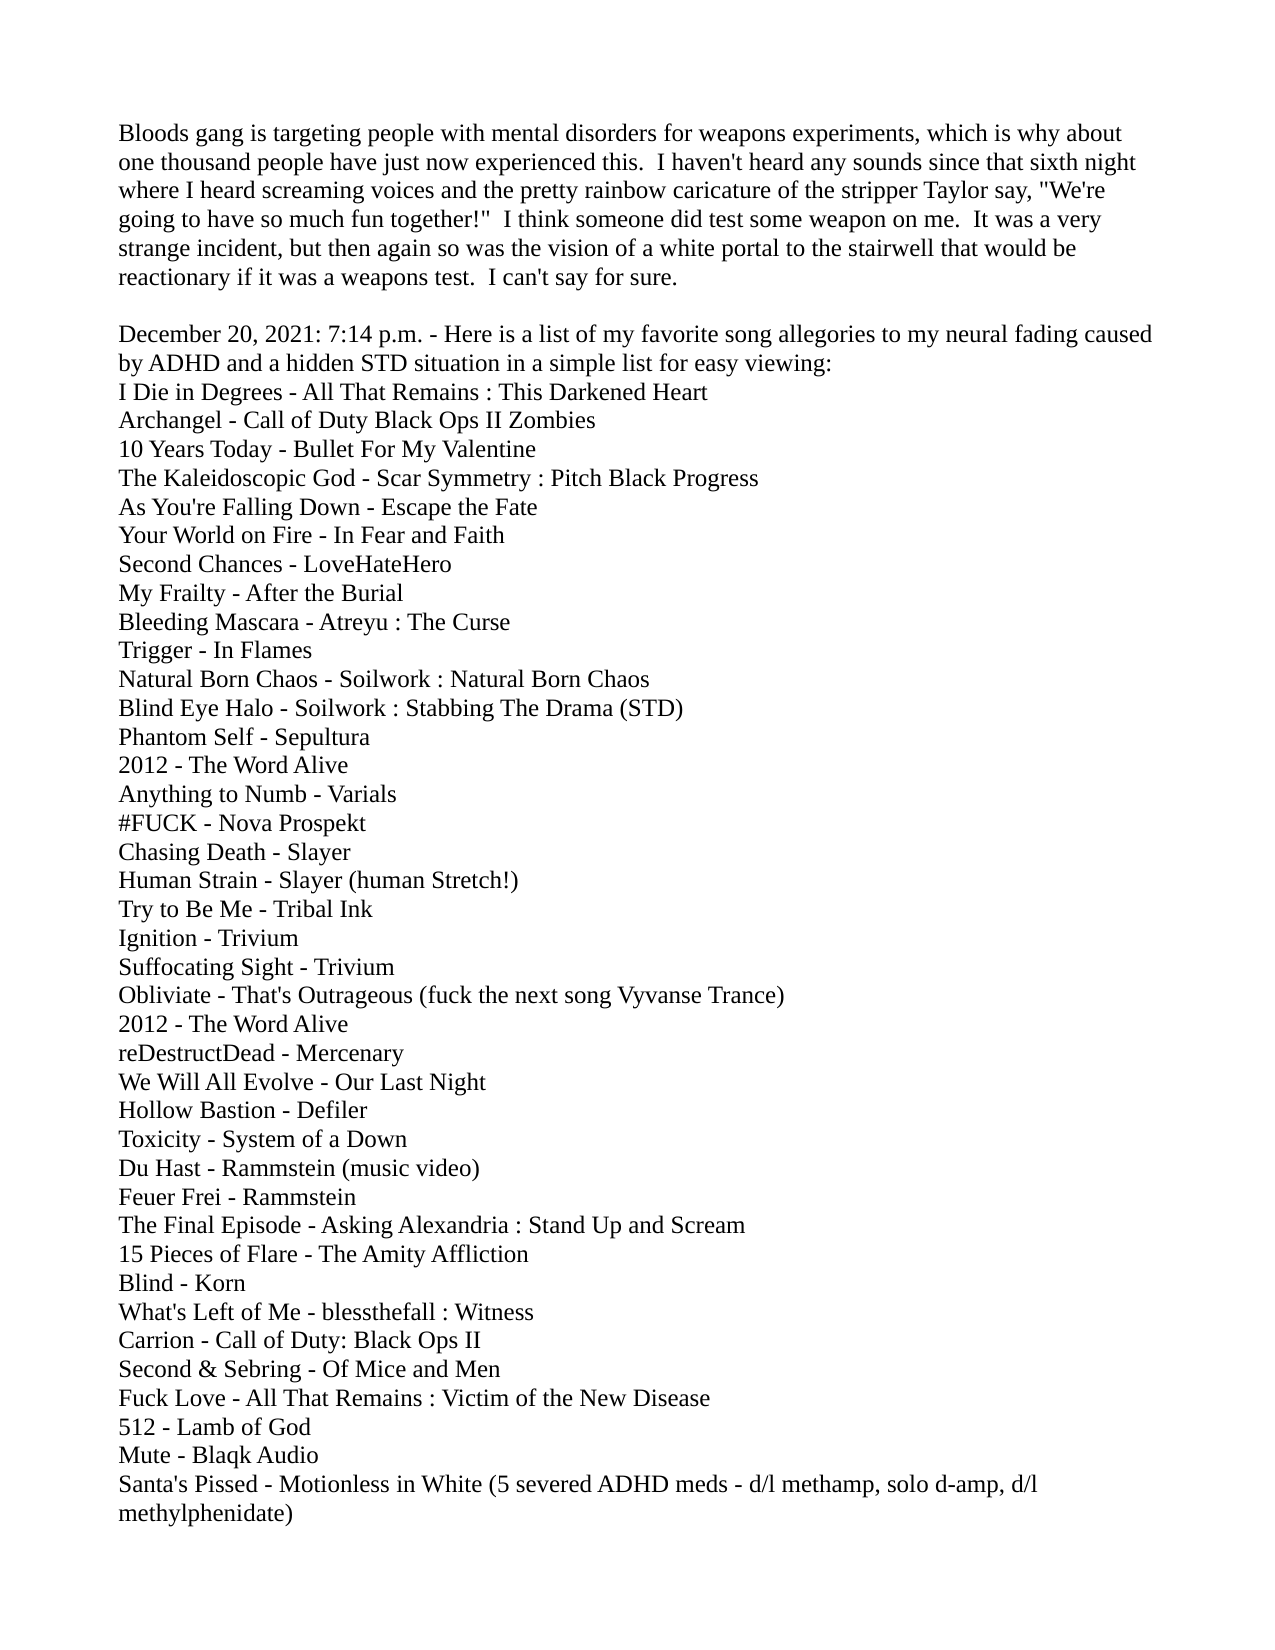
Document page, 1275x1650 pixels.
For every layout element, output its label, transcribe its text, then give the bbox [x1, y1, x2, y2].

text Human Strain - Slayer (human Stretch!) [118, 866, 1157, 894]
text Du Hast - Rammstein (music video) [118, 1153, 1157, 1182]
text 10 Years Today - Bullet For My Valentine [118, 434, 1157, 463]
text Trigger - In Flames [118, 636, 1157, 664]
text Hollow Bastion - Defiler [118, 1096, 1157, 1124]
text #FUCK - Nova Prospekt [118, 808, 1157, 837]
text Bleeding Mascara - Atreyu : The Curse [118, 607, 1157, 636]
text Chasing Death - Slayer [118, 837, 1157, 866]
text Anything to Numb - Varials [118, 779, 1157, 808]
text Second & Sebring - Of Mice and Men [118, 1354, 1157, 1383]
text Phantom Self - Sepultura [118, 722, 1157, 751]
text What's Left of Me - blessthefall : Witness [118, 1297, 1157, 1326]
text Feuer Frei - Rammstein [118, 1182, 1157, 1211]
text Natural Born Chaos - Soilwork : Natural Born Chaos [118, 664, 1157, 693]
text The Final Episode - Asking Alexandria : Stand Up and Scream [118, 1211, 1157, 1239]
text 15 Pieces of Flare - The Amity Affliction [118, 1239, 1157, 1268]
text Carrion - Call of Duty: Black Ops II [118, 1326, 1157, 1354]
text December 20, 2021: 7:14 p.m. - Here is a list of my favorite song allegories to my neural fading caused by ADHD and a hidden STD situation in a simple list for easy viewing: [118, 319, 1157, 377]
text Santa's Pissed - Motionless in White (5 severed ADHD meds - d/l methamp, solo d-amp, d/l methylphenidate) [118, 1469, 1157, 1527]
text Toxicity - System of a Down [118, 1124, 1157, 1153]
text Mute - Blaqk Audio [118, 1441, 1157, 1469]
text The Kaleidoscopic God - Scar Symmetry : Pitch Black Progress [118, 463, 1157, 492]
text As You're Falling Down - Escape the Fate [118, 492, 1157, 521]
text Try to Be Me - Tribal Ink [118, 894, 1157, 923]
text 2012 - The Word Alive [118, 1009, 1157, 1038]
text We Will All Evolve - Our Last Night [118, 1067, 1157, 1096]
text Second Chances - LoveHateHero [118, 549, 1157, 578]
text 2012 - The Word Alive [118, 751, 1157, 779]
text Bloods gang is targeting people with mental disorders for weapons experiments, which is why about one thousand people have just now experienced this. I haven't heard any sounds since that sixth night where I heard screaming voices and the pretty rainbow caricature of the stripper Taylor say, "We're going to have so much fun together!" I think someone did test some weapon on me. It was a very strange incident, but then again so was the vision of a white portal to the stairwell that would be reactionary if it was a weapons test. I can't say for sure. [118, 118, 1157, 291]
text I Die in Degrees - All That Remains : This Darkened Heart [118, 377, 1157, 406]
text My Frailty - After the Burial [118, 578, 1157, 607]
text Fuck Love - All That Remains : Victim of the New Disease [118, 1383, 1157, 1412]
text Blind - Korn [118, 1268, 1157, 1297]
text Blind Eye Halo - Soilwork : Stabbing The Drama (STD) [118, 693, 1157, 722]
text Your World on Fire - In Fear and Faith [118, 521, 1157, 549]
text 512 - Lamb of God [118, 1412, 1157, 1441]
text reDestructDead - Mercenary [118, 1038, 1157, 1067]
text Suffocating Sight - Trivium [118, 952, 1157, 981]
text Obliviate - That's Outrageous (fuck the next song Vyvanse Trance) [118, 981, 1157, 1009]
text Archangel - Call of Duty Black Ops II Zombies [118, 406, 1157, 434]
text Ignition - Trivium [118, 923, 1157, 952]
